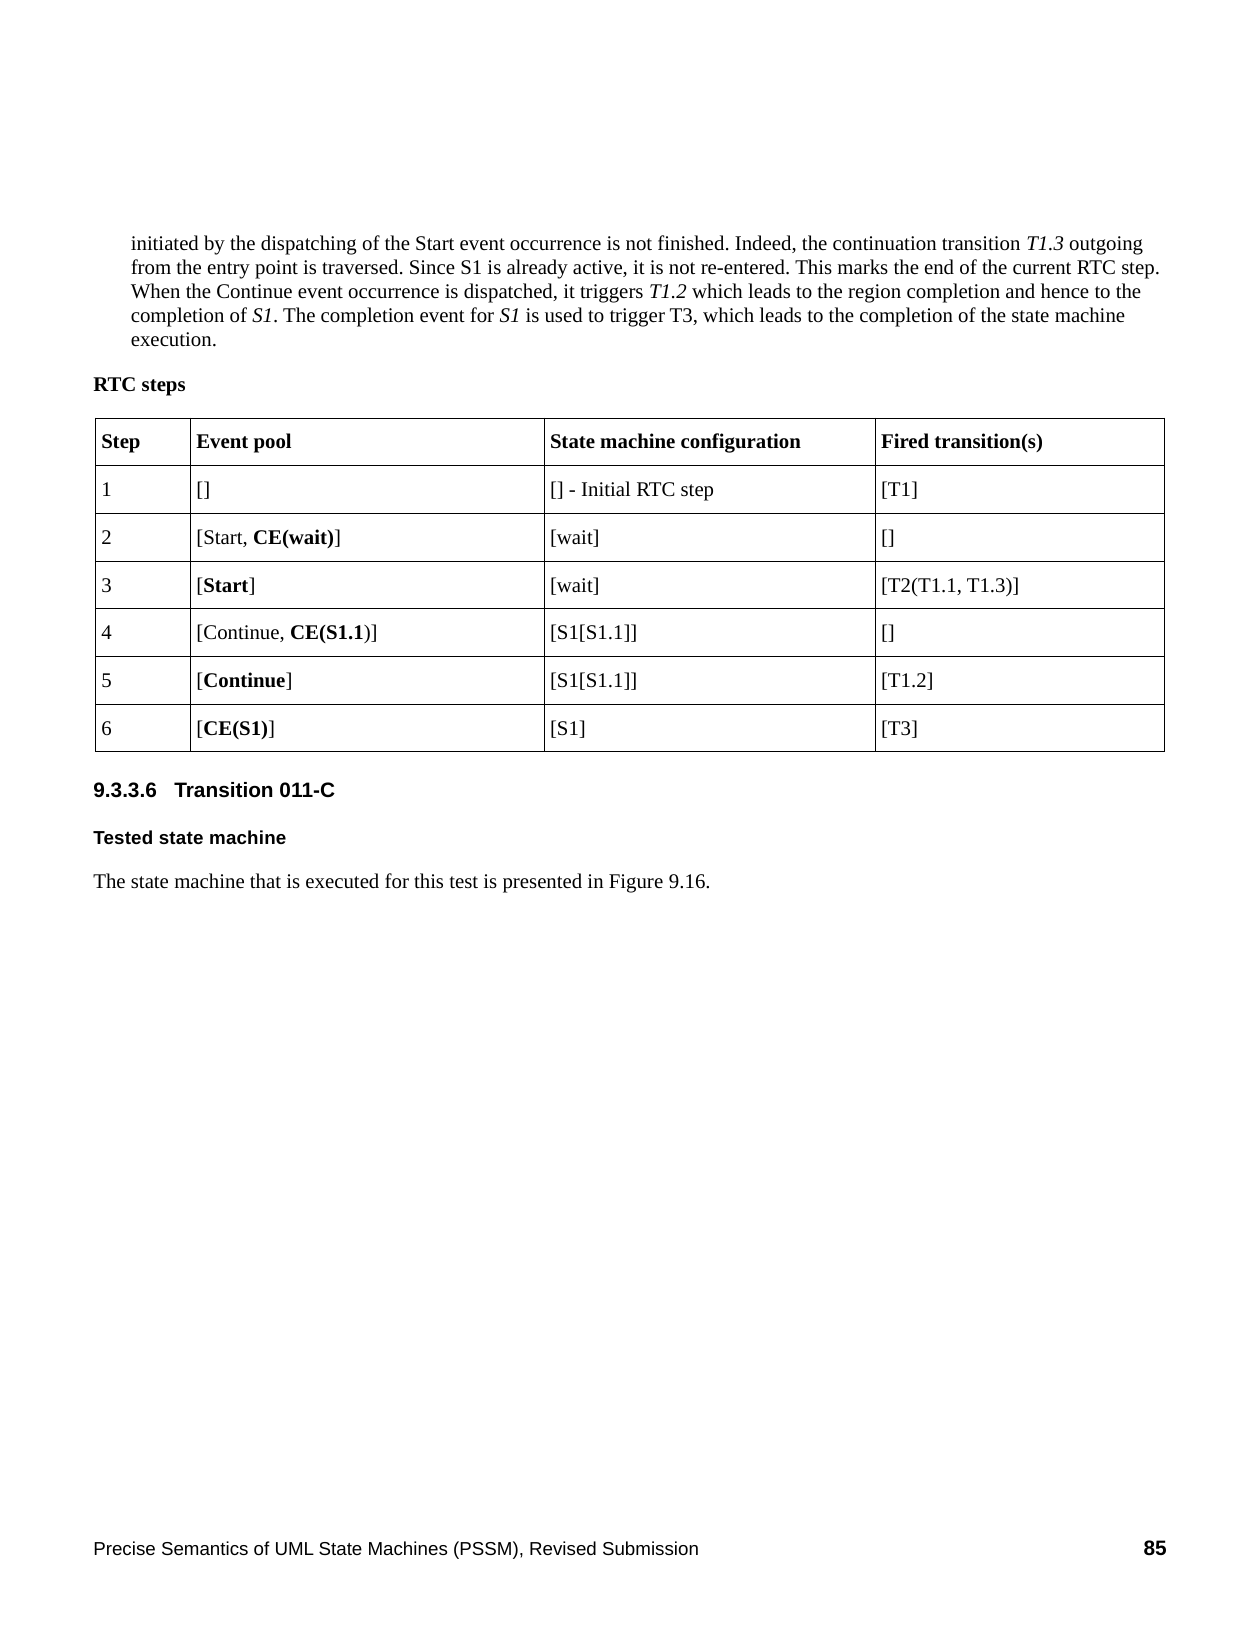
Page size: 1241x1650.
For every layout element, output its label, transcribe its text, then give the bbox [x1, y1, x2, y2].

table_cell [S1[S1.1]] [545, 657, 875, 704]
table_cell [T3] [876, 705, 1164, 751]
table_cell [] [876, 514, 1164, 561]
table_cell [wait] [545, 514, 875, 561]
table_header Fired transition(s) [876, 419, 1164, 465]
table_cell [] - Initial RTC step [545, 466, 875, 513]
table_cell [T1] [876, 466, 1164, 513]
table_cell [S1[S1.1]] [545, 609, 875, 656]
table_cell [T1.2] [876, 657, 1164, 704]
table_header Event pool [191, 419, 544, 465]
table_header State machine configuration [545, 419, 875, 465]
table_cell [] [191, 466, 544, 513]
table_cell [Start] [191, 562, 544, 608]
table_cell 4 [96, 609, 190, 656]
table_cell [Start, CE(wait)] [191, 514, 544, 561]
table_header Step [96, 419, 190, 465]
text initiated by the dispatching of the Start event occurrence is not finished. Indeed, the continuation transition T1.3 outgoing from the entry point is traversed. Since S1 is already active, it is not re-entered. This marks the end of the current RTC step. When the Continue event occurrence is dispatched, it triggers T1.2 which leads to the region completion and hence to the completion of S1. The completion event for S1 is used to trigger T3, which leads to the completion of the state machine execution. [131, 231, 1164, 351]
text RTC steps [93, 372, 1164, 396]
subtitle Transition 011-C [93, 777, 1164, 802]
table_cell [] [876, 609, 1164, 656]
table_cell [T2(T1.1, T1.3)] [876, 562, 1164, 608]
table_cell 5 [96, 657, 190, 704]
table_cell [Continue] [191, 657, 544, 704]
table_cell [wait] [545, 562, 875, 608]
table_cell [CE(S1)] [191, 705, 544, 751]
table_cell [S1] [545, 705, 875, 751]
table_cell 1 [96, 466, 190, 513]
text The state machine that is executed for this test is presented in Figure 9.16. [93, 869, 1164, 893]
table_cell 2 [96, 514, 190, 561]
subtitle Tested state machine [93, 827, 1164, 848]
table_cell 6 [96, 705, 190, 751]
table_cell [Continue, CE(S1.1)] [191, 609, 544, 656]
table_cell 3 [96, 562, 190, 608]
